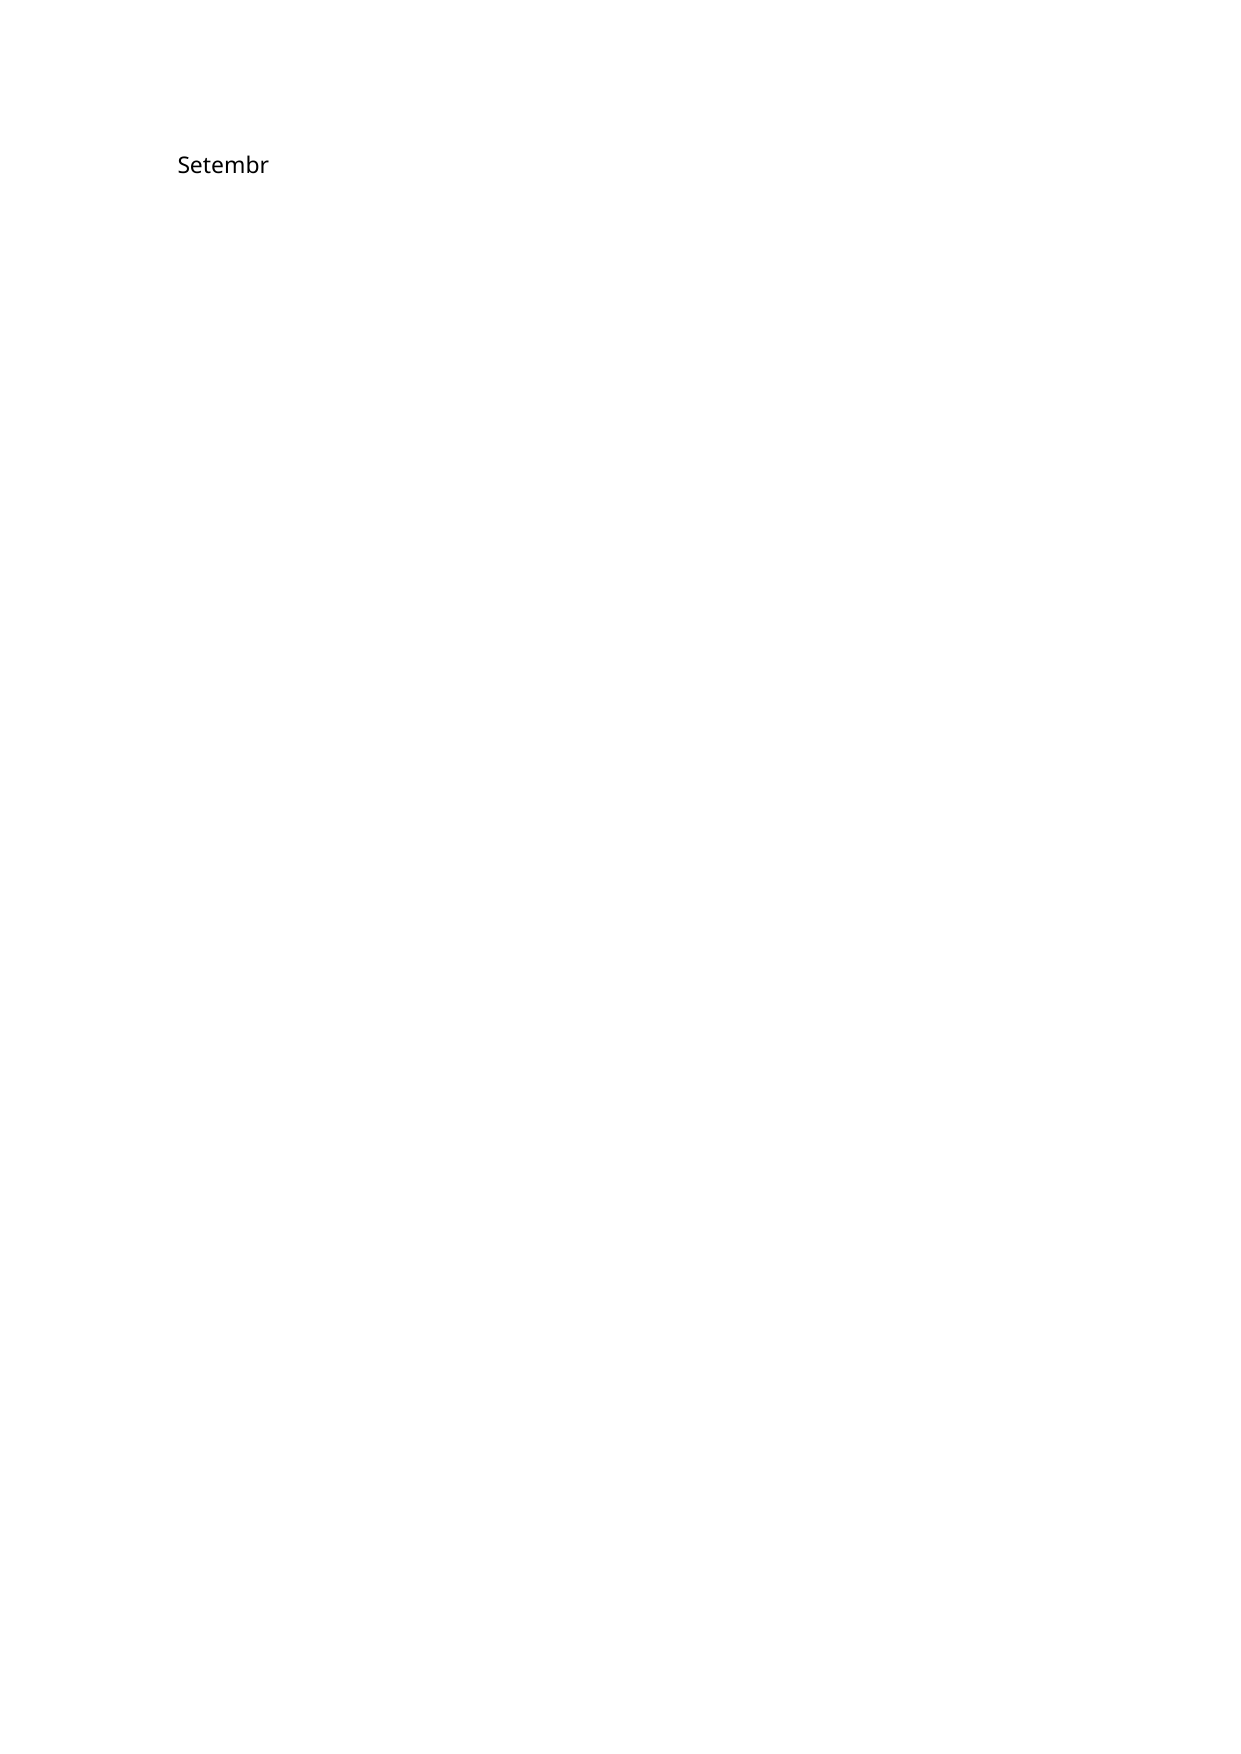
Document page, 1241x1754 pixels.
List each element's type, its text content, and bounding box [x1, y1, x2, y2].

text Setembr [177, 149, 1063, 181]
